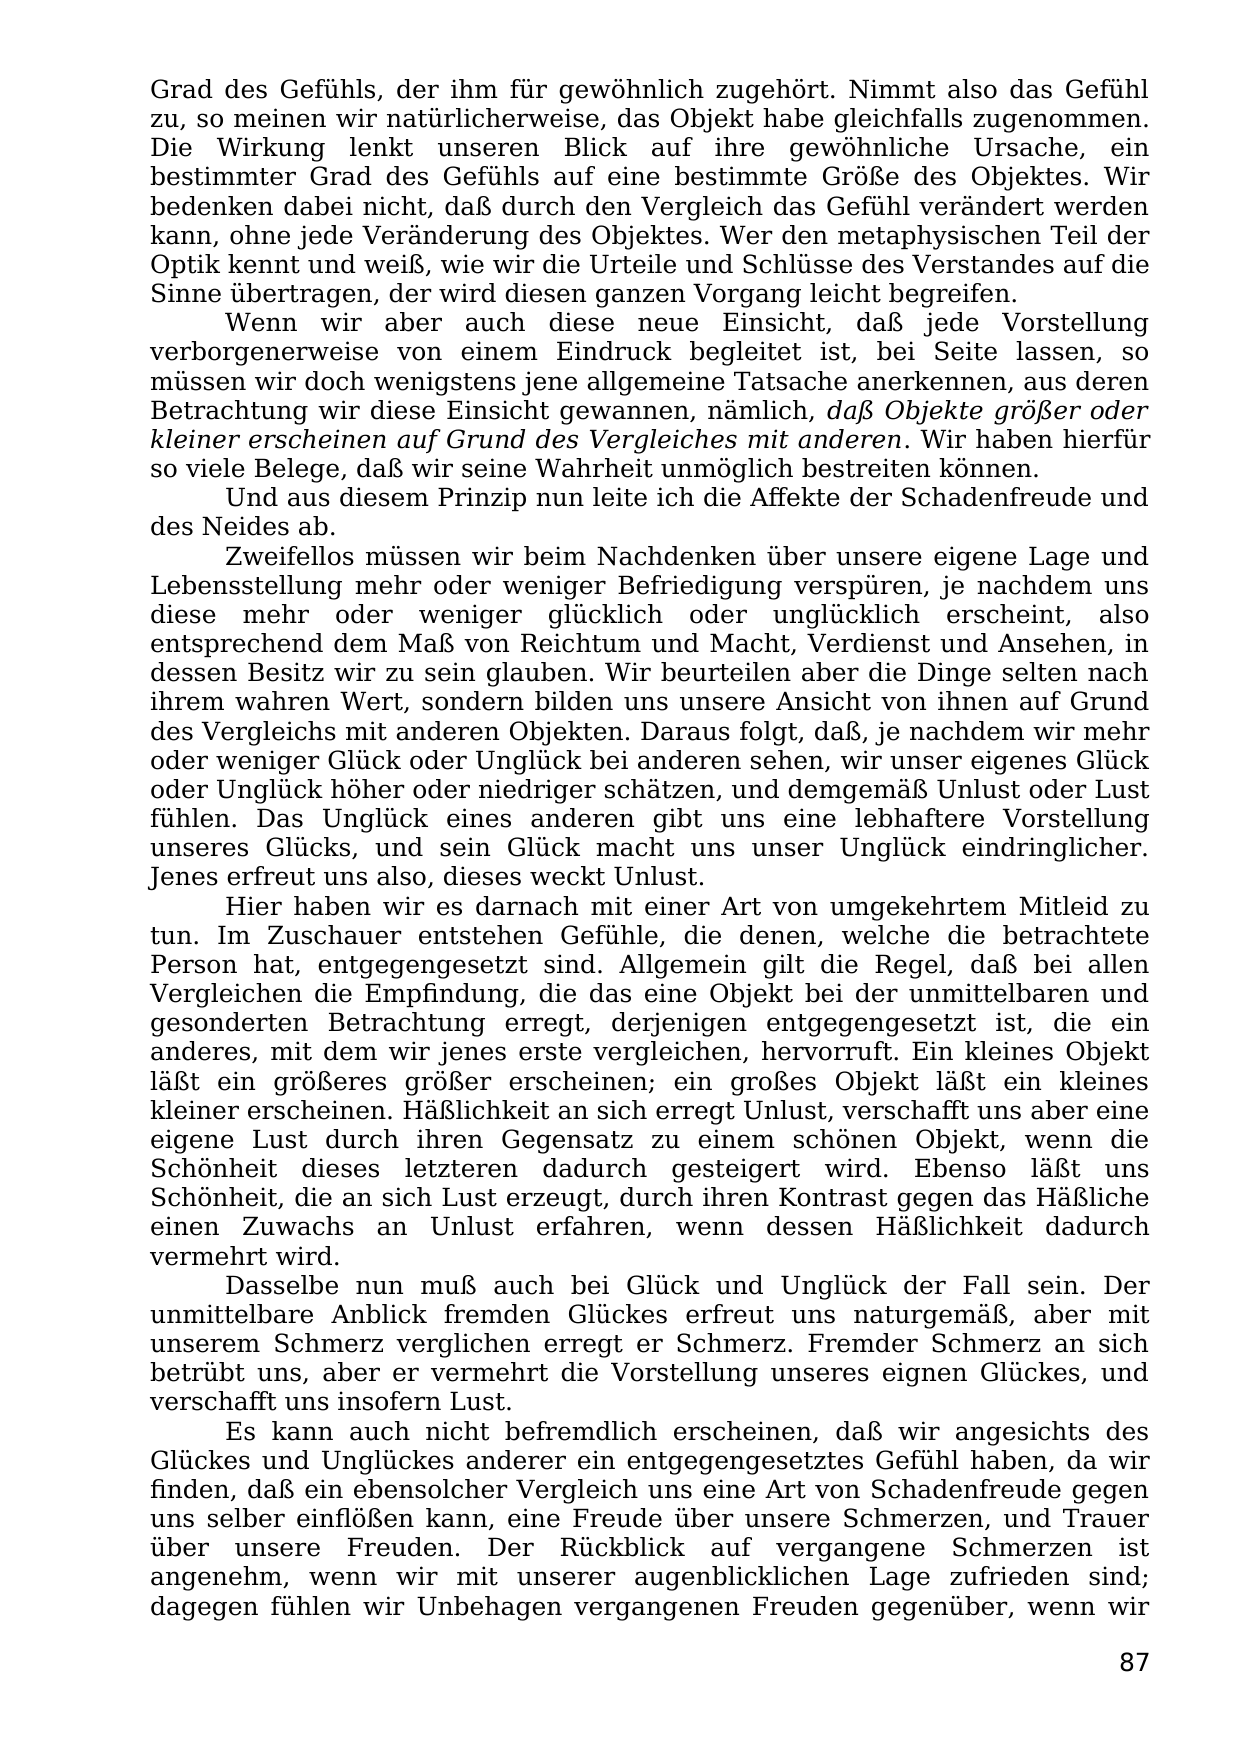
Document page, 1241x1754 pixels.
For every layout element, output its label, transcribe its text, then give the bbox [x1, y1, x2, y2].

text Zweifellos müssen wir beim Nachdenken über unsere eigene Lage und Lebensstellung mehr oder weniger Befriedigung verspüren, je nachdem uns diese mehr oder weniger glücklich oder unglücklich erscheint, also entsprechend dem Maß von Reichtum und Macht, Verdienst und Ansehen, in dessen Besitz wir zu sein glauben. Wir beurteilen aber die Dinge selten nach ihrem wahren Wert, sondern bilden uns unsere Ansicht von ihnen auf Grund des Vergleichs mit anderen Objekten. Daraus folgt, daß, je nachdem wir mehr oder weniger Glück oder Unglück bei anderen sehen, wir unser eigenes Glück oder Unglück höher oder niedriger schätzen, und demgemäß Unlust oder Lust fühlen. Das Unglück eines anderen gibt uns eine lebhaftere Vorstellung unseres Glücks, und sein Glück macht uns unser Unglück eindringlicher. Jenes erfreut uns also, dieses weckt Unlust. [150, 542, 1151, 892]
text Es kann auch nicht befremdlich erscheinen, daß wir angesichts des Glückes und Unglückes anderer ein entgegengesetztes Gefühl haben, da wir finden, daß ein ebensolcher Vergleich uns eine Art von Schadenfreude gegen uns selber einflößen kann, eine Freude über unsere Schmerzen, und Trauer über unsere Freuden. Der Rückblick auf vergangene Schmerzen ist angenehm, wenn wir mit unserer augenblicklichen Lage zufrieden sind; dagegen fühlen wir Unbehagen vergangenen Freuden gegenüber, wenn wir [150, 1417, 1151, 1621]
text Grad des Gefühls, der ihm für gewöhnlich zugehört. Nimmt also das Gefühl zu, so meinen wir natürlicherweise, das Objekt habe gleichfalls zugenommen. Die Wirkung lenkt unseren Blick auf ihre gewöhnliche Ursache, ein bestimmter Grad des Gefühls auf eine bestimmte Größe des Objektes. Wir bedenken dabei nicht, daß durch den Vergleich das Gefühl verändert werden kann, ohne jede Veränderung des Objektes. Wer den metaphysischen Teil der Optik kennt und weiß, wie wir die Urteile und Schlüsse des Verstandes auf die Sinne übertragen, der wird diesen ganzen Vorgang leicht begreifen. [150, 75, 1151, 308]
text Dasselbe nun muß auch bei Glück und Unglück der Fall sein. Der unmittelbare Anblick fremden Glückes erfreut uns naturgemäß, aber mit unserem Schmerz verglichen erregt er Schmerz. Fremder Schmerz an sich betrübt uns, aber er vermehrt die Vorstellung unseres eignen Glückes, und verschafft uns insofern Lust. [150, 1271, 1151, 1417]
text Und aus diesem Prinzip nun leite ich die Affekte der Schadenfreude und des Neides ab. [150, 483, 1151, 542]
text Wenn wir aber auch diese neue Einsicht, daß jede Vorstellung verborgenerweise von einem Eindruck begleitet ist, bei Seite lassen, so müssen wir doch wenigstens jene allgemeine Tatsache anerkennen, aus deren Betrachtung wir diese Einsicht gewannen, nämlich, daß Objekte größer oder kleiner erscheinen auf Grund des Vergleiches mit anderen. Wir haben hierfür so viele Belege, daß wir seine Wahrheit unmöglich bestreiten können. [150, 308, 1151, 483]
text Hier haben wir es darnach mit einer Art von umgekehrtem Mitleid zu tun. Im Zuschauer entstehen Gefühle, die denen, welche die betrachtete Person hat, entgegengesetzt sind. Allgemein gilt die Regel, daß bei allen Vergleichen die Empfindung, die das eine Objekt bei der unmittelbaren und gesonderten Betrachtung erregt, derjenigen entgegengesetzt ist, die ein anderes, mit dem wir jenes erste vergleichen, hervorruft. Ein kleines Objekt läßt ein größeres größer erscheinen; ein großes Objekt läßt ein kleines kleiner erscheinen. Häßlichkeit an sich erregt Unlust, verschafft uns aber eine eigene Lust durch ihren Gegensatz zu einem schönen Objekt, wenn die Schönheit dieses letzteren dadurch gesteigert wird. Ebenso läßt uns Schönheit, die an sich Lust erzeugt, durch ihren Kontrast gegen das Häßliche einen Zuwachs an Unlust erfahren, wenn dessen Häßlichkeit dadurch vermehrt wird. [150, 892, 1151, 1271]
